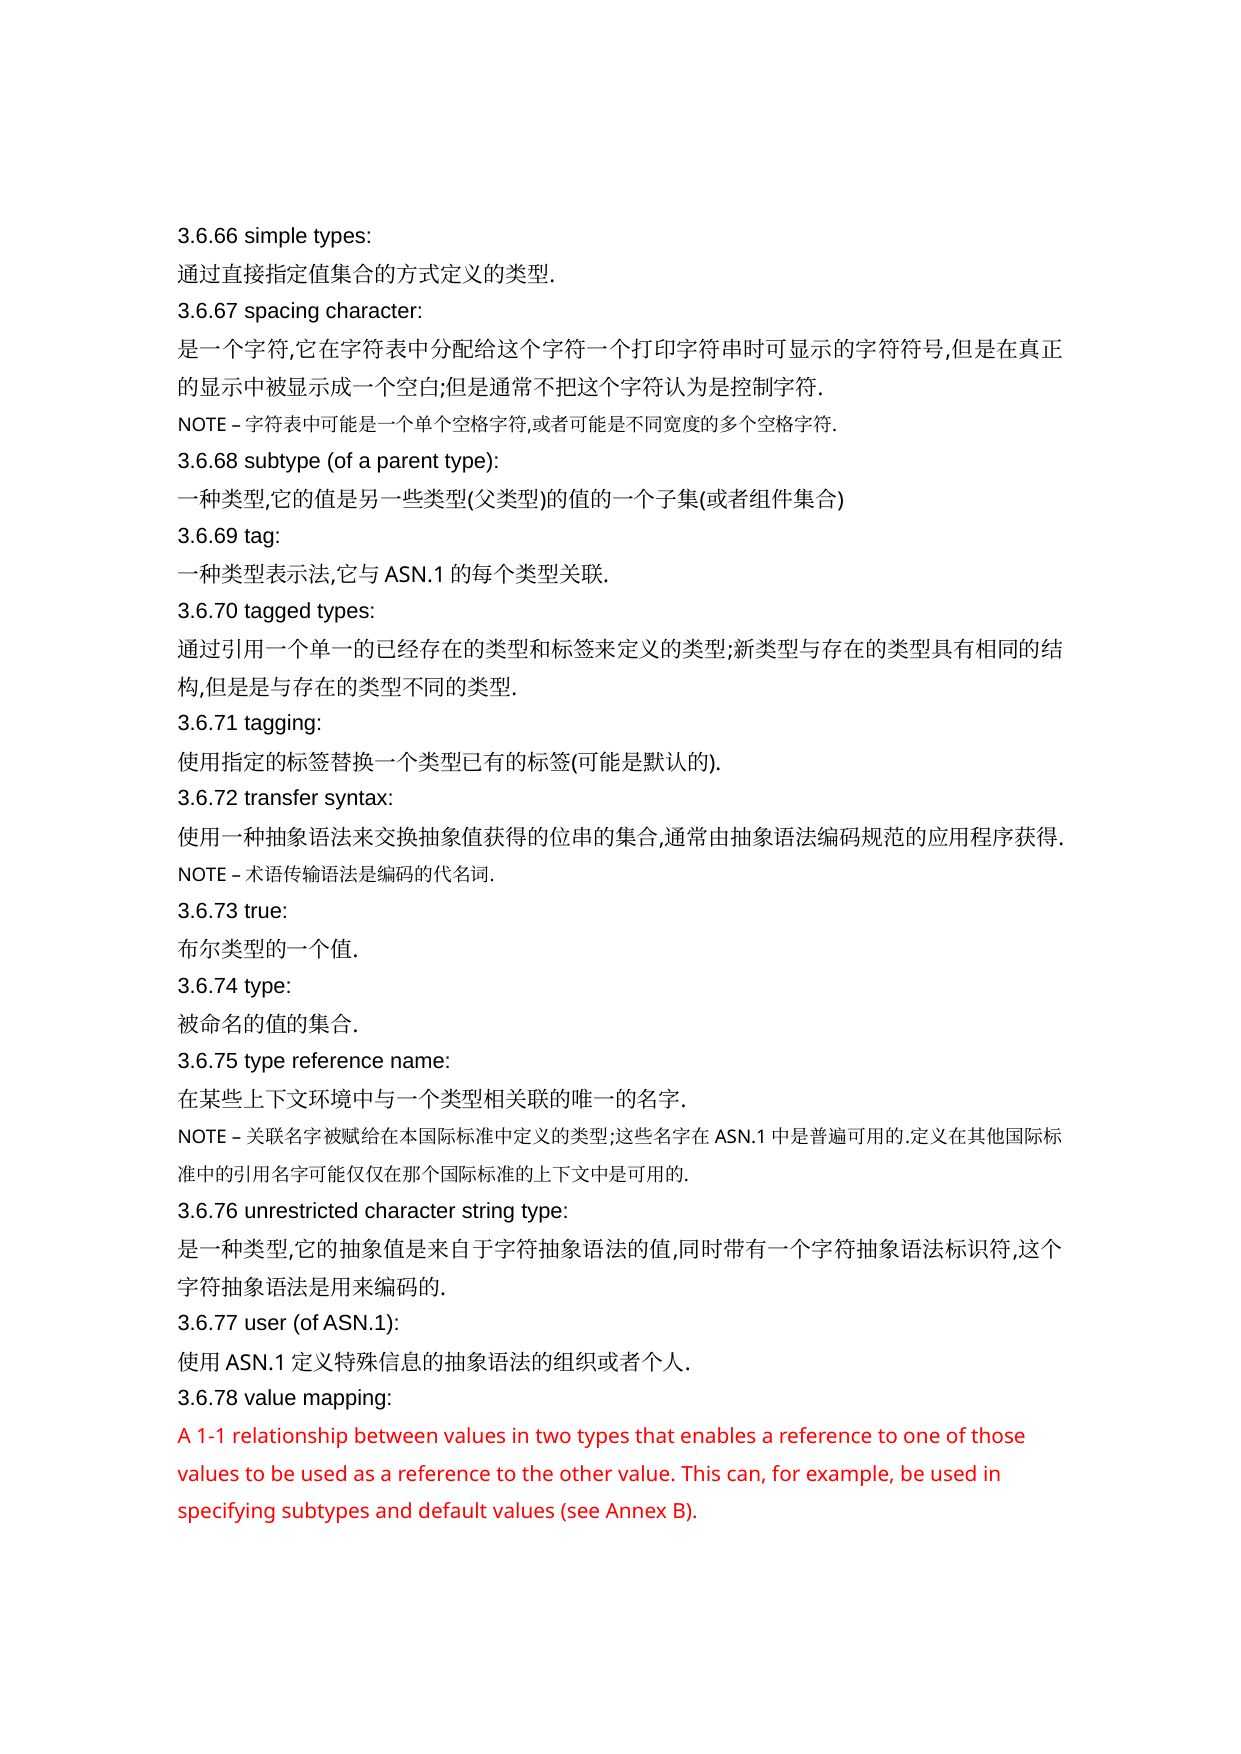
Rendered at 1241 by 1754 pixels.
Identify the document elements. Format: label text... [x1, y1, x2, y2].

text 一种类型,它的值是另一些类型(父类型)的值的一个子集(或者组件集合) [177, 479, 1063, 517]
subtitle 3.6.67 spacing character: [177, 292, 1063, 329]
text 是一个字符,它在字符表中分配给这个字符一个打印字符串时可显示的字符符号,但是在真正的显示中被显示成一个空白;但是通常不把这个字符认为是控制字符. [177, 329, 1063, 404]
text 使用一种抽象语法来交换抽象值获得的位串的集合,通常由抽象语法编码规范的应用程序获得. [177, 817, 1063, 854]
text 布尔类型的一个值. [177, 929, 1063, 967]
subtitle 3.6.69 tag: [177, 517, 1063, 554]
text 在某些上下文环境中与一个类型相关联的唯一的名字. [177, 1079, 1063, 1117]
text A 1-1 relationship between values in two types that enables a reference to one of those values to be used as a reference to the other value. This can, for example, be used in specifying subtypes and default values (see Annex B). [177, 1417, 1063, 1529]
text 通过引用一个单一的已经存在的类型和标签来定义的类型;新类型与存在的类型具有相同的结构,但是是与存在的类型不同的类型. [177, 629, 1063, 704]
text NOTE – 字符表中可能是一个单个空格字符,或者可能是不同宽度的多个空格字符. [177, 404, 1063, 442]
subtitle 3.6.71 tagging: [177, 704, 1063, 742]
text 使用指定的标签替换一个类型已有的标签(可能是默认的). [177, 742, 1063, 779]
text 是一种类型,它的抽象值是来自于字符抽象语法的值,同时带有一个字符抽象语法标识符,这个字符抽象语法是用来编码的. [177, 1229, 1063, 1304]
text 通过直接指定值集合的方式定义的类型. [177, 254, 1063, 292]
subtitle 3.6.72 transfer syntax: [177, 779, 1063, 817]
subtitle 3.6.73 true: [177, 892, 1063, 929]
subtitle 3.6.66 simple types: [177, 217, 1063, 254]
subtitle 3.6.78 value mapping: [177, 1379, 1063, 1417]
subtitle 3.6.74 type: [177, 967, 1063, 1004]
subtitle 3.6.75 type reference name: [177, 1042, 1063, 1079]
text NOTE – 术语传输语法是编码的代名词. [177, 854, 1063, 892]
subtitle 3.6.68 subtype (of a parent type): [177, 442, 1063, 479]
subtitle 3.6.70 tagged types: [177, 592, 1063, 629]
text 使用ASN.1定义特殊信息的抽象语法的组织或者个人. [177, 1342, 1063, 1379]
text 被命名的值的集合. [177, 1004, 1063, 1042]
text 一种类型表示法,它与ASN.1的每个类型关联. [177, 554, 1063, 592]
text NOTE – 关联名字被赋给在本国际标准中定义的类型;这些名字在ASN.1中是普遍可用的.定义在其他国际标准中的引用名字可能仅仅在那个国际标准的上下文中是可用的. [177, 1117, 1063, 1192]
subtitle 3.6.77 user (of ASN.1): [177, 1304, 1063, 1342]
subtitle 3.6.76 unrestricted character string type: [177, 1192, 1063, 1229]
